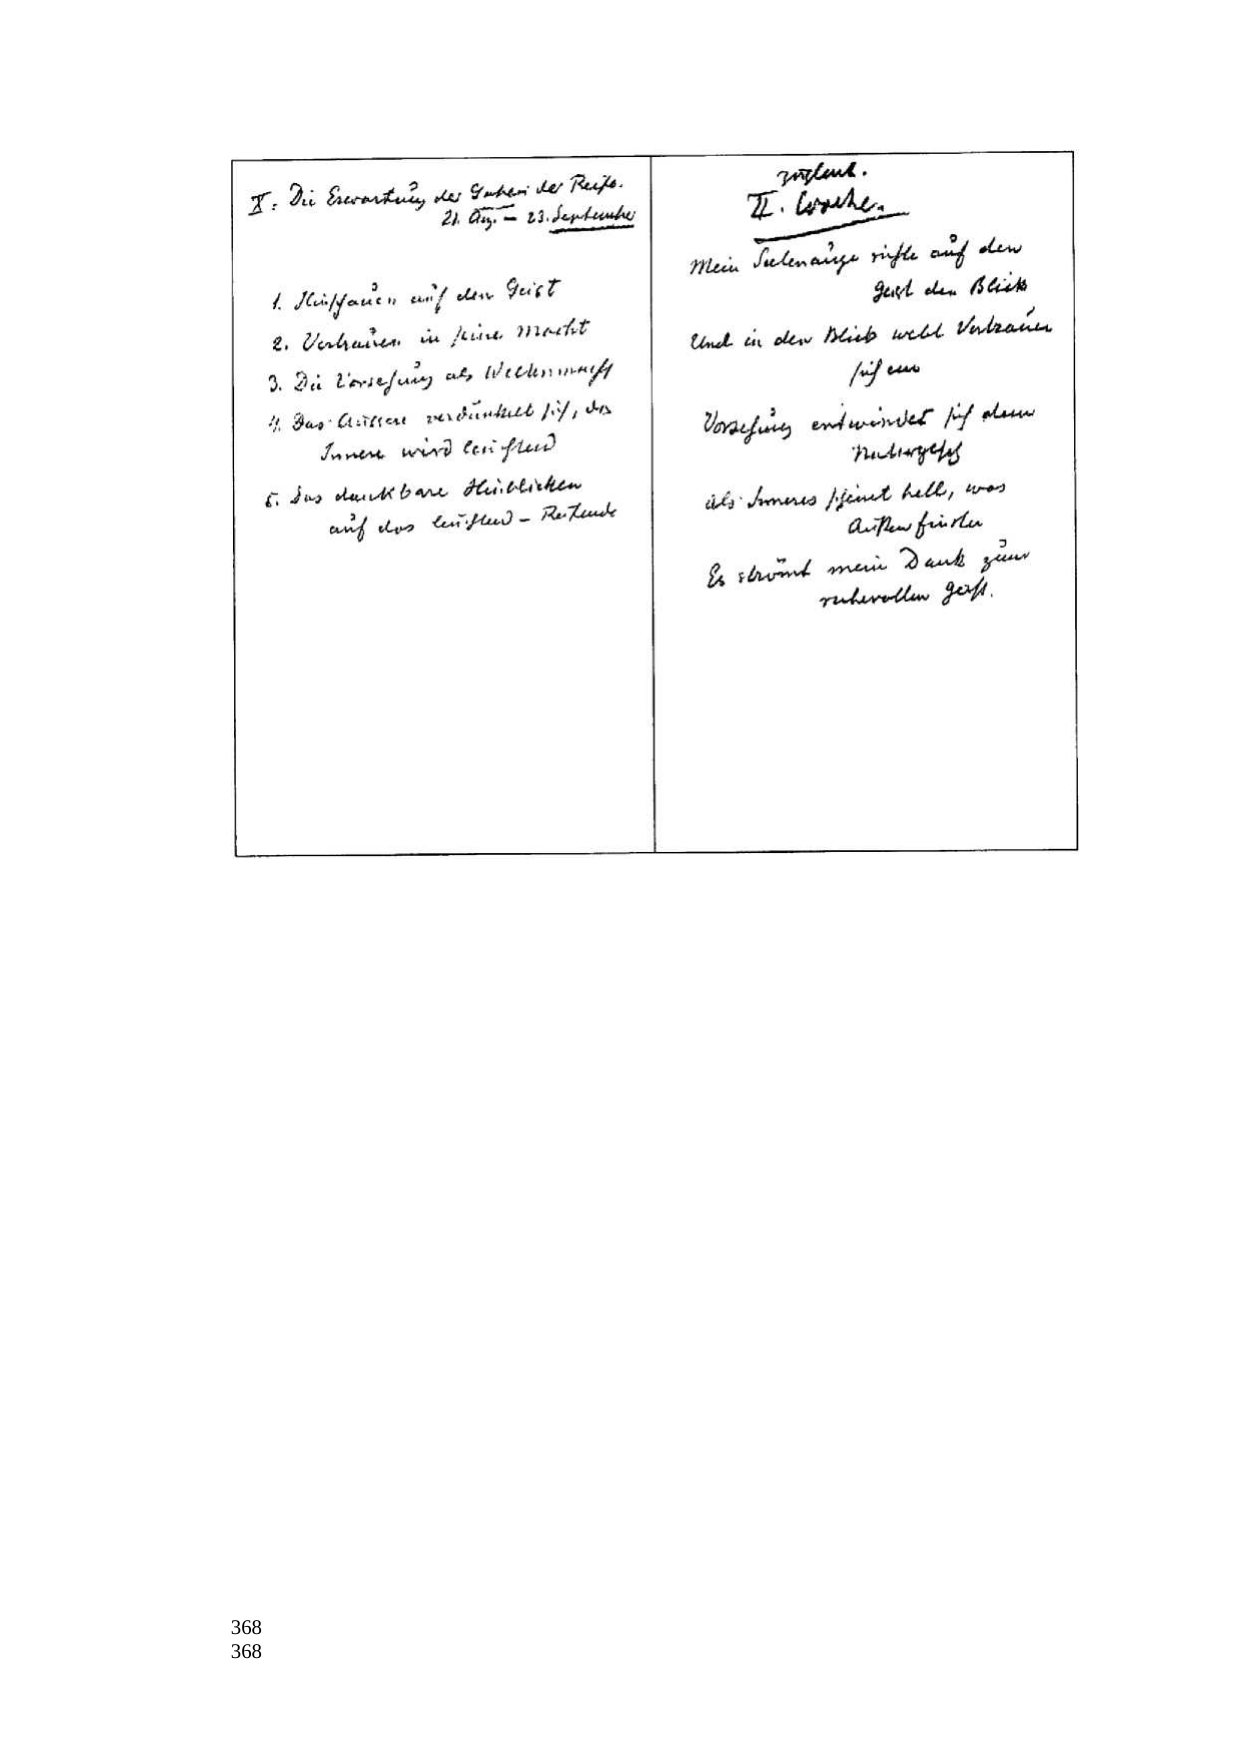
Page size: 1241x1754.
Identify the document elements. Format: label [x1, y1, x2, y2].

picture [230, 149, 1080, 859]
